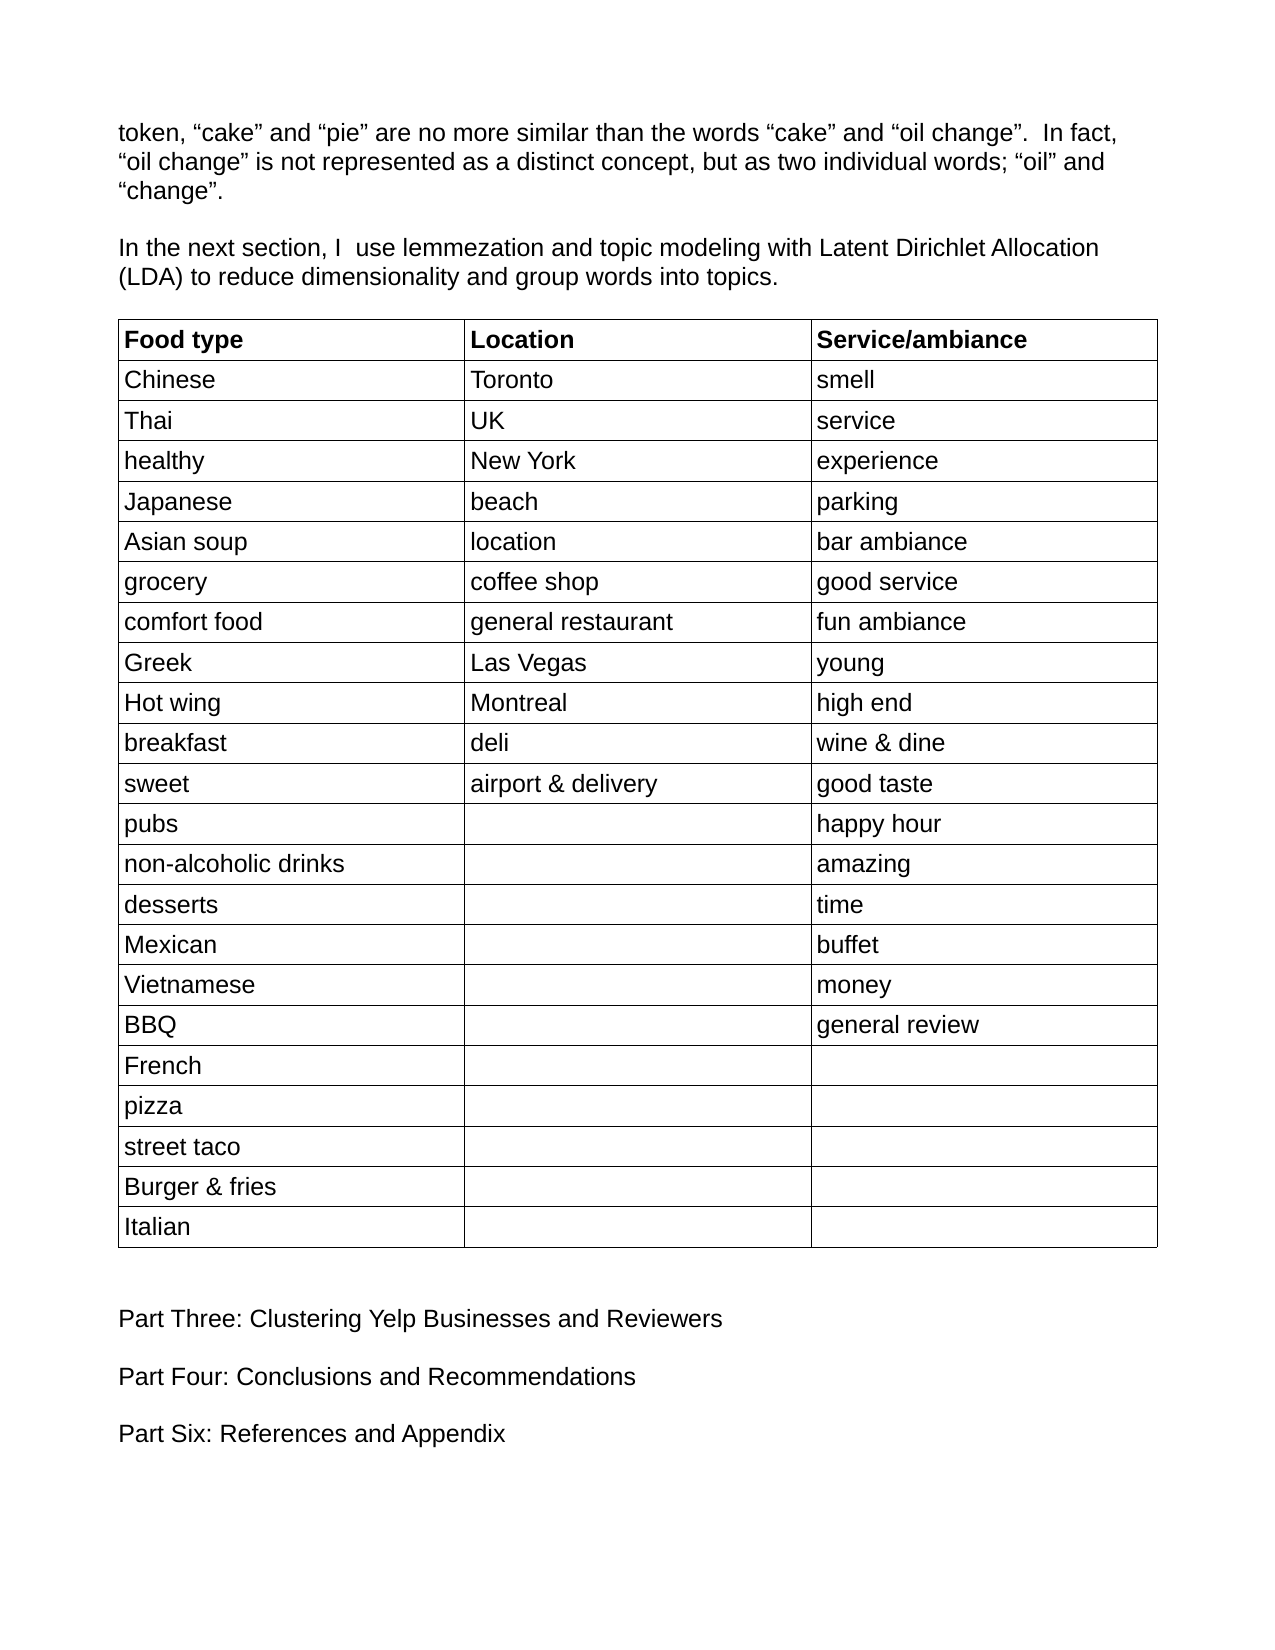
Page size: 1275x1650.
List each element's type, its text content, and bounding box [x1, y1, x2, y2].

table_cell [465, 1167, 811, 1206]
table_cell experience [812, 441, 1157, 481]
table_cell Toronto [465, 361, 811, 400]
table_cell location [465, 522, 811, 561]
table_cell [465, 885, 811, 924]
text Part Six: References and Appendix [118, 1419, 1157, 1448]
table_cell UK [465, 401, 811, 440]
table_cell [465, 1127, 811, 1166]
table_cell comfort food [119, 603, 464, 642]
table_cell pizza [119, 1086, 464, 1126]
table_cell young [812, 643, 1157, 682]
table_cell [465, 1086, 811, 1126]
table_cell Italian [119, 1207, 464, 1247]
text In the next section, I use lemmezation and topic modeling with Latent Dirichlet Allocation (LDA) to reduce dimensionality and group words into topics. [118, 233, 1157, 291]
table_cell good taste [812, 764, 1157, 803]
table_cell pubs [119, 804, 464, 843]
table_cell BBQ [119, 1006, 464, 1045]
table_cell [812, 1167, 1157, 1206]
table_cell general restaurant [465, 603, 811, 642]
table_cell Asian soup [119, 522, 464, 561]
table_cell Hot wing [119, 683, 464, 722]
table_cell Chinese [119, 361, 464, 400]
table_cell money [812, 965, 1157, 1005]
table_cell Las Vegas [465, 643, 811, 682]
table_cell [465, 925, 811, 964]
table_cell bar ambiance [812, 522, 1157, 561]
table_cell high end [812, 683, 1157, 722]
table_cell general review [812, 1006, 1157, 1045]
table_header Food type [119, 320, 464, 360]
table_cell [465, 845, 811, 884]
table_cell coffee shop [465, 562, 811, 602]
table_cell Vietnamese [119, 965, 464, 1005]
table_cell deli [465, 724, 811, 763]
table_cell [812, 1086, 1157, 1126]
table_cell [465, 1006, 811, 1045]
table_cell [812, 1207, 1157, 1247]
table_cell non-alcoholic drinks [119, 845, 464, 884]
table_cell Thai [119, 401, 464, 440]
table_cell New York [465, 441, 811, 481]
table_cell street taco [119, 1127, 464, 1166]
table_cell [465, 965, 811, 1005]
table_cell sweet [119, 764, 464, 803]
table_cell Japanese [119, 482, 464, 521]
table_cell healthy [119, 441, 464, 481]
table_cell Burger & fries [119, 1167, 464, 1206]
table_cell fun ambiance [812, 603, 1157, 642]
table_cell wine & dine [812, 724, 1157, 763]
text token, “cake” and “pie” are no more similar than the words “cake” and “oil change”. In fact, “oil change” is not represented as a distinct concept, but as two individual words; “oil” and “change”. [118, 118, 1157, 204]
table_header Service/ambiance [812, 320, 1157, 360]
table_cell [465, 1046, 811, 1085]
table_cell [465, 804, 811, 843]
text Part Three: Clustering Yelp Businesses and Reviewers [118, 1304, 1157, 1333]
table_cell [812, 1127, 1157, 1166]
table_cell desserts [119, 885, 464, 924]
table_cell happy hour [812, 804, 1157, 843]
table_cell good service [812, 562, 1157, 602]
table_cell buffet [812, 925, 1157, 964]
table_cell [465, 1207, 811, 1247]
table_cell parking [812, 482, 1157, 521]
table_cell beach [465, 482, 811, 521]
table_cell French [119, 1046, 464, 1085]
text Part Four: Conclusions and Recommendations [118, 1362, 1157, 1390]
table_cell [812, 1046, 1157, 1085]
table_cell airport & delivery [465, 764, 811, 803]
table_cell time [812, 885, 1157, 924]
table_cell Montreal [465, 683, 811, 722]
table_cell amazing [812, 845, 1157, 884]
table_cell service [812, 401, 1157, 440]
table_cell Greek [119, 643, 464, 682]
table_cell breakfast [119, 724, 464, 763]
table_cell smell [812, 361, 1157, 400]
table_header Location [465, 320, 811, 360]
table_cell grocery [119, 562, 464, 602]
table_cell Mexican [119, 925, 464, 964]
